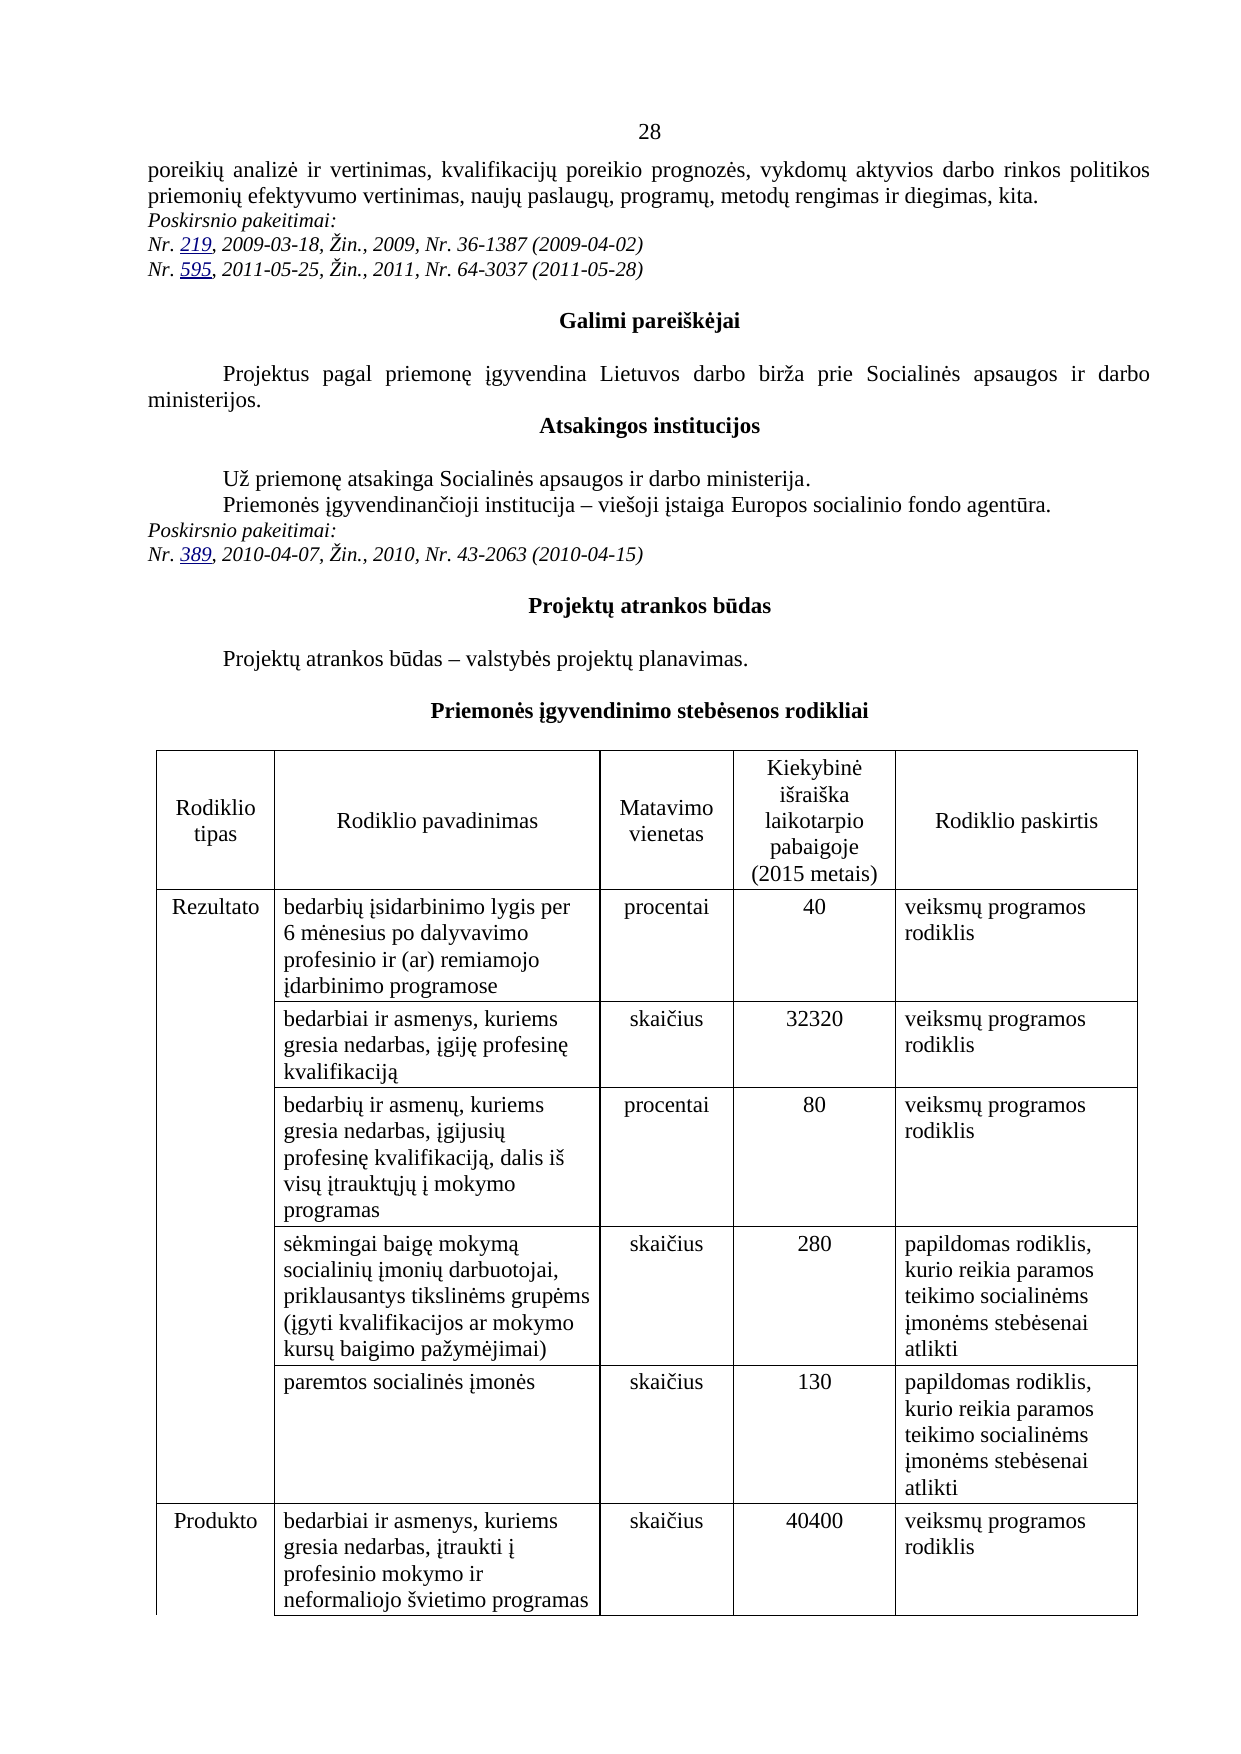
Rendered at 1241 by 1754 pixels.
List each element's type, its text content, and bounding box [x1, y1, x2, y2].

table_cell papildomas rodiklis, kurio reikia paramos teikimo socialinėms įmonėms stebėsenai atlikti [896, 1366, 1137, 1503]
text Galimi pareiškėjai [148, 307, 1152, 333]
table_cell paremtos socialinės įmonės [275, 1366, 599, 1503]
table_cell skaičius [601, 1366, 733, 1503]
table_cell 32320 [734, 1002, 895, 1087]
table_cell bedarbiai ir asmenys, kuriems gresia nedarbas, įtraukti į profesinio mokymo ir neformaliojo švietimo programas [275, 1504, 599, 1615]
table_cell veiksmų programos rodiklis [896, 1504, 1137, 1615]
text Nr. 219, 2009-03-18, Žin., 2009, Nr. 36-1387 (2009-04-02) [148, 232, 1152, 256]
table_cell 40 [734, 890, 895, 1001]
text Priemonės įgyvendinančioji institucija – viešoji įstaiga Europos socialinio fondo agentūra. [148, 491, 1152, 518]
table_cell bedarbių ir asmenų, kuriems gresia nedarbas, įgijusių profesinę kvalifikaciją, dalis iš visų įtrauktųjų į mokymo programas [275, 1088, 599, 1226]
text Projektų atrankos būdas – valstybės projektų planavimas. [148, 645, 1152, 671]
table_cell Produkto [157, 1504, 274, 1615]
table_header Rodiklio paskirtis [896, 751, 1137, 889]
table_cell veiksmų programos rodiklis [896, 1002, 1137, 1087]
table_cell bedarbių įsidarbinimo lygis per 6 mėnesius po dalyvavimo profesinio ir (ar) remiamojo įdarbinimo programose [275, 890, 599, 1001]
text Projektų atrankos būdas [148, 592, 1152, 618]
table_header Rodiklio tipas [157, 751, 274, 889]
table_cell 40400 [734, 1504, 895, 1615]
table_cell veiksmų programos rodiklis [896, 1088, 1137, 1226]
table_header Kiekybinė išraiška laikotarpio pabaigoje (2015 metais) [734, 751, 895, 889]
text poreikių analizė ir vertinimas, kvalifikacijų poreikio prognozės, vykdomų aktyvios darbo rinkos politikos priemonių efektyvumo vertinimas, naujų paslaugų, programų, metodų rengimas ir diegimas, kita. [148, 156, 1152, 208]
table_cell skaičius [601, 1504, 733, 1615]
text Nr. 389, 2010-04-07, Žin., 2010, Nr. 43-2063 (2010-04-15) [148, 542, 1152, 566]
table_cell skaičius [601, 1002, 733, 1087]
text Poskirsnio pakeitimai: [148, 518, 1152, 542]
table_cell procentai [601, 890, 733, 1001]
table_cell 280 [734, 1227, 895, 1364]
text Poskirsnio pakeitimai: [148, 208, 1152, 232]
table_cell sėkmingai baigę mokymą socialinių įmonių darbuotojai, priklausantys tikslinėms grupėms (įgyti kvalifikacijos ar mokymo kursų baigimo pažymėjimai) [275, 1227, 599, 1364]
table_cell Rezultato [157, 890, 274, 1503]
table_cell bedarbiai ir asmenys, kuriems gresia nedarbas, įgiję profesinę kvalifikaciją [275, 1002, 599, 1087]
table_header Rodiklio pavadinimas [275, 751, 599, 889]
table_header Matavimo vienetas [601, 751, 733, 889]
table_cell 130 [734, 1366, 895, 1503]
text Atsakingos institucijos [148, 412, 1152, 439]
table_cell procentai [601, 1088, 733, 1226]
text Priemonės įgyvendinimo stebėsenos rodikliai [148, 698, 1152, 724]
table_cell papildomas rodiklis, kurio reikia paramos teikimo socialinėms įmonėms stebėsenai atlikti [896, 1227, 1137, 1364]
table_cell veiksmų programos rodiklis [896, 890, 1137, 1001]
text Nr. 595, 2011-05-25, Žin., 2011, Nr. 64-3037 (2011-05-28) [148, 256, 1152, 281]
text Už priemonę atsakinga Socialinės apsaugos ir darbo ministerija. [148, 465, 1152, 491]
table_cell 80 [734, 1088, 895, 1226]
table_cell skaičius [601, 1227, 733, 1364]
text Projektus pagal priemonę įgyvendina Lietuvos darbo birža prie Socialinės apsaugos ir darbo ministerijos. [148, 359, 1152, 412]
